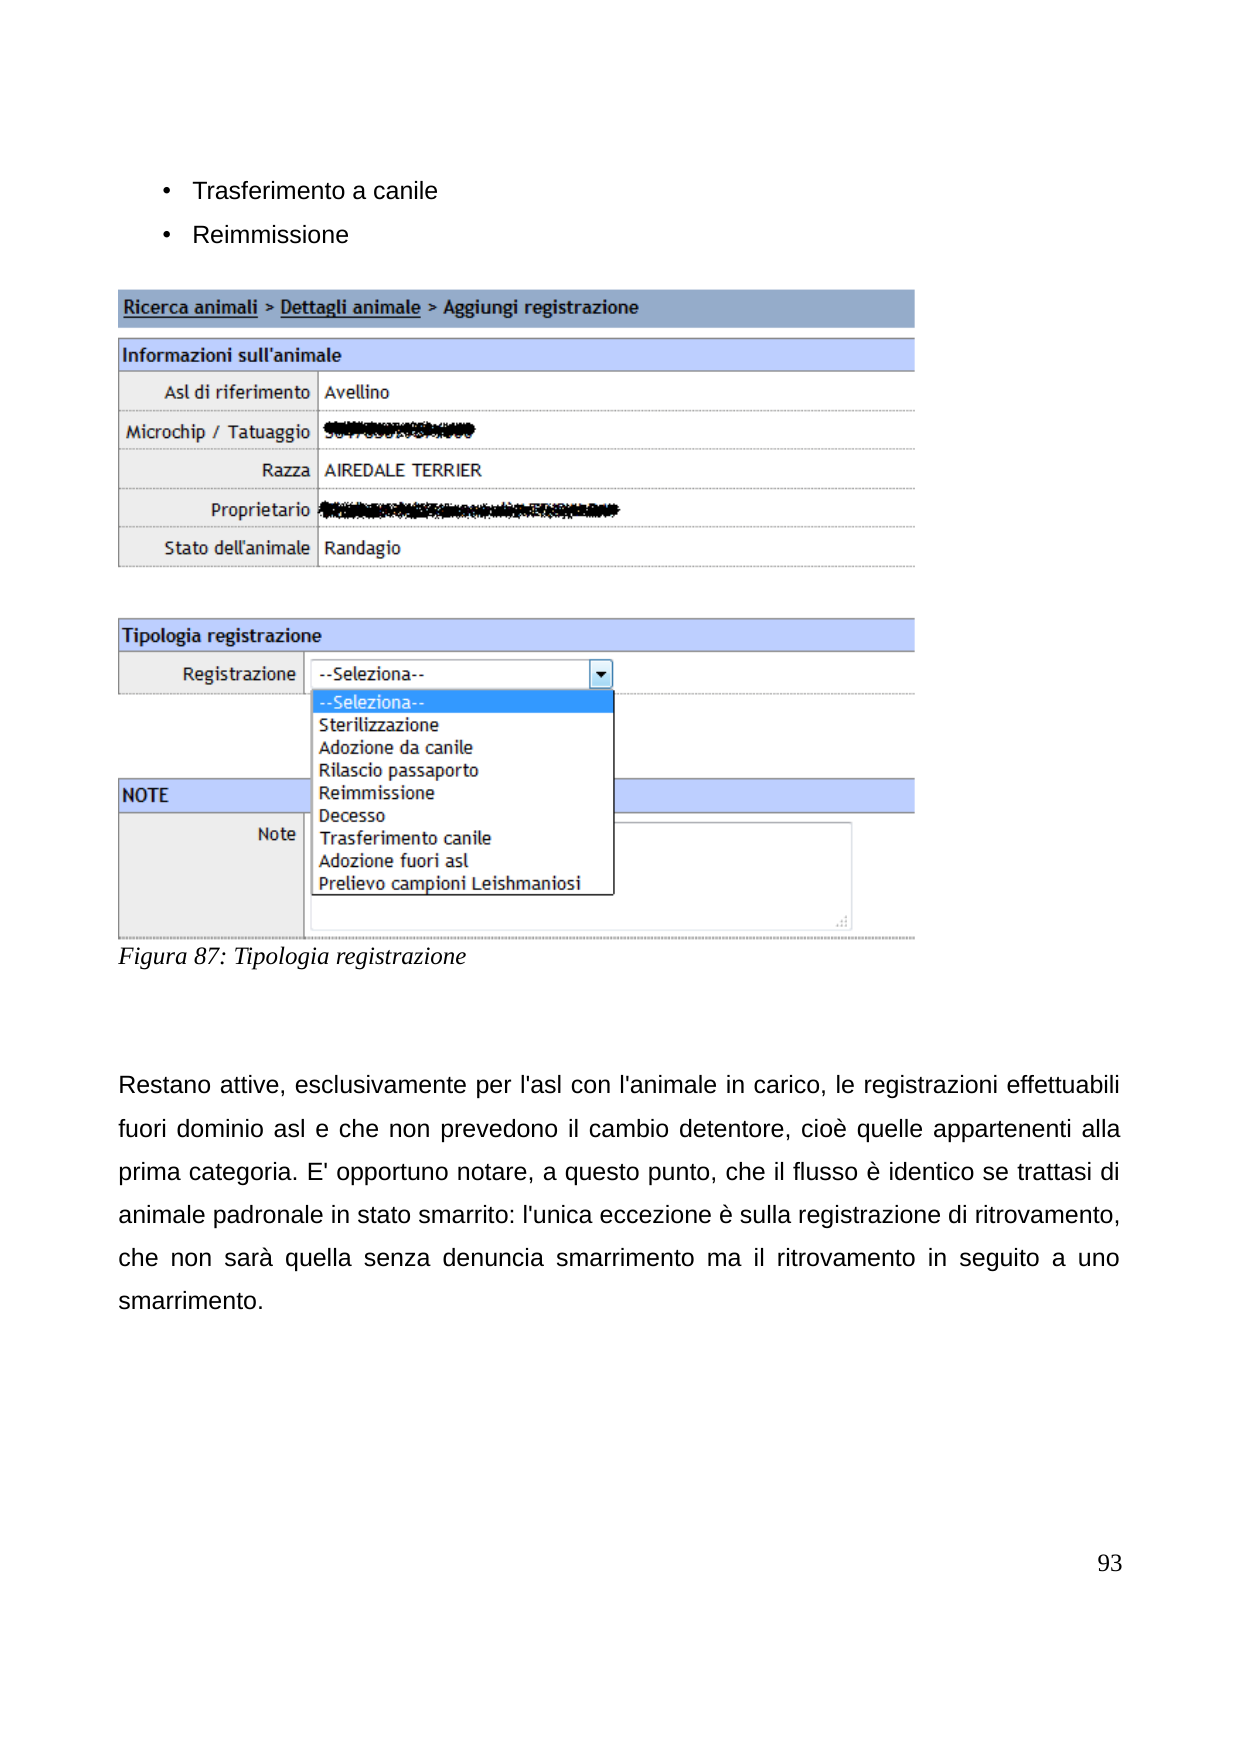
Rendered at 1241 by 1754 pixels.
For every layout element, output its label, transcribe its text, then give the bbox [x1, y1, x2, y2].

text [118, 275, 1122, 287]
text Restano attive, esclusivamente per l'asl con l'animale in carico, le registrazioni effettuabili fuori dominio asl e che non prevedono il cambio detentore, cioè quelle appartenenti alla prima categoria. E' opportuno notare, a questo punto, che il flusso è identico se trattasi di animale padronale in stato smarrito: l'unica eccezione è sulla registrazione di ritrovamento, che non sarà quella senza denuncia smarrimento ma il ritrovamento in seguito a uno smarrimento. [118, 970, 1122, 1315]
list Reimmissione [162, 219, 1122, 248]
list Trasferimento a canile [162, 176, 1122, 205]
text Figura 87: Tipologia registrazione [118, 941, 1122, 970]
picture [118, 287, 1123, 941]
